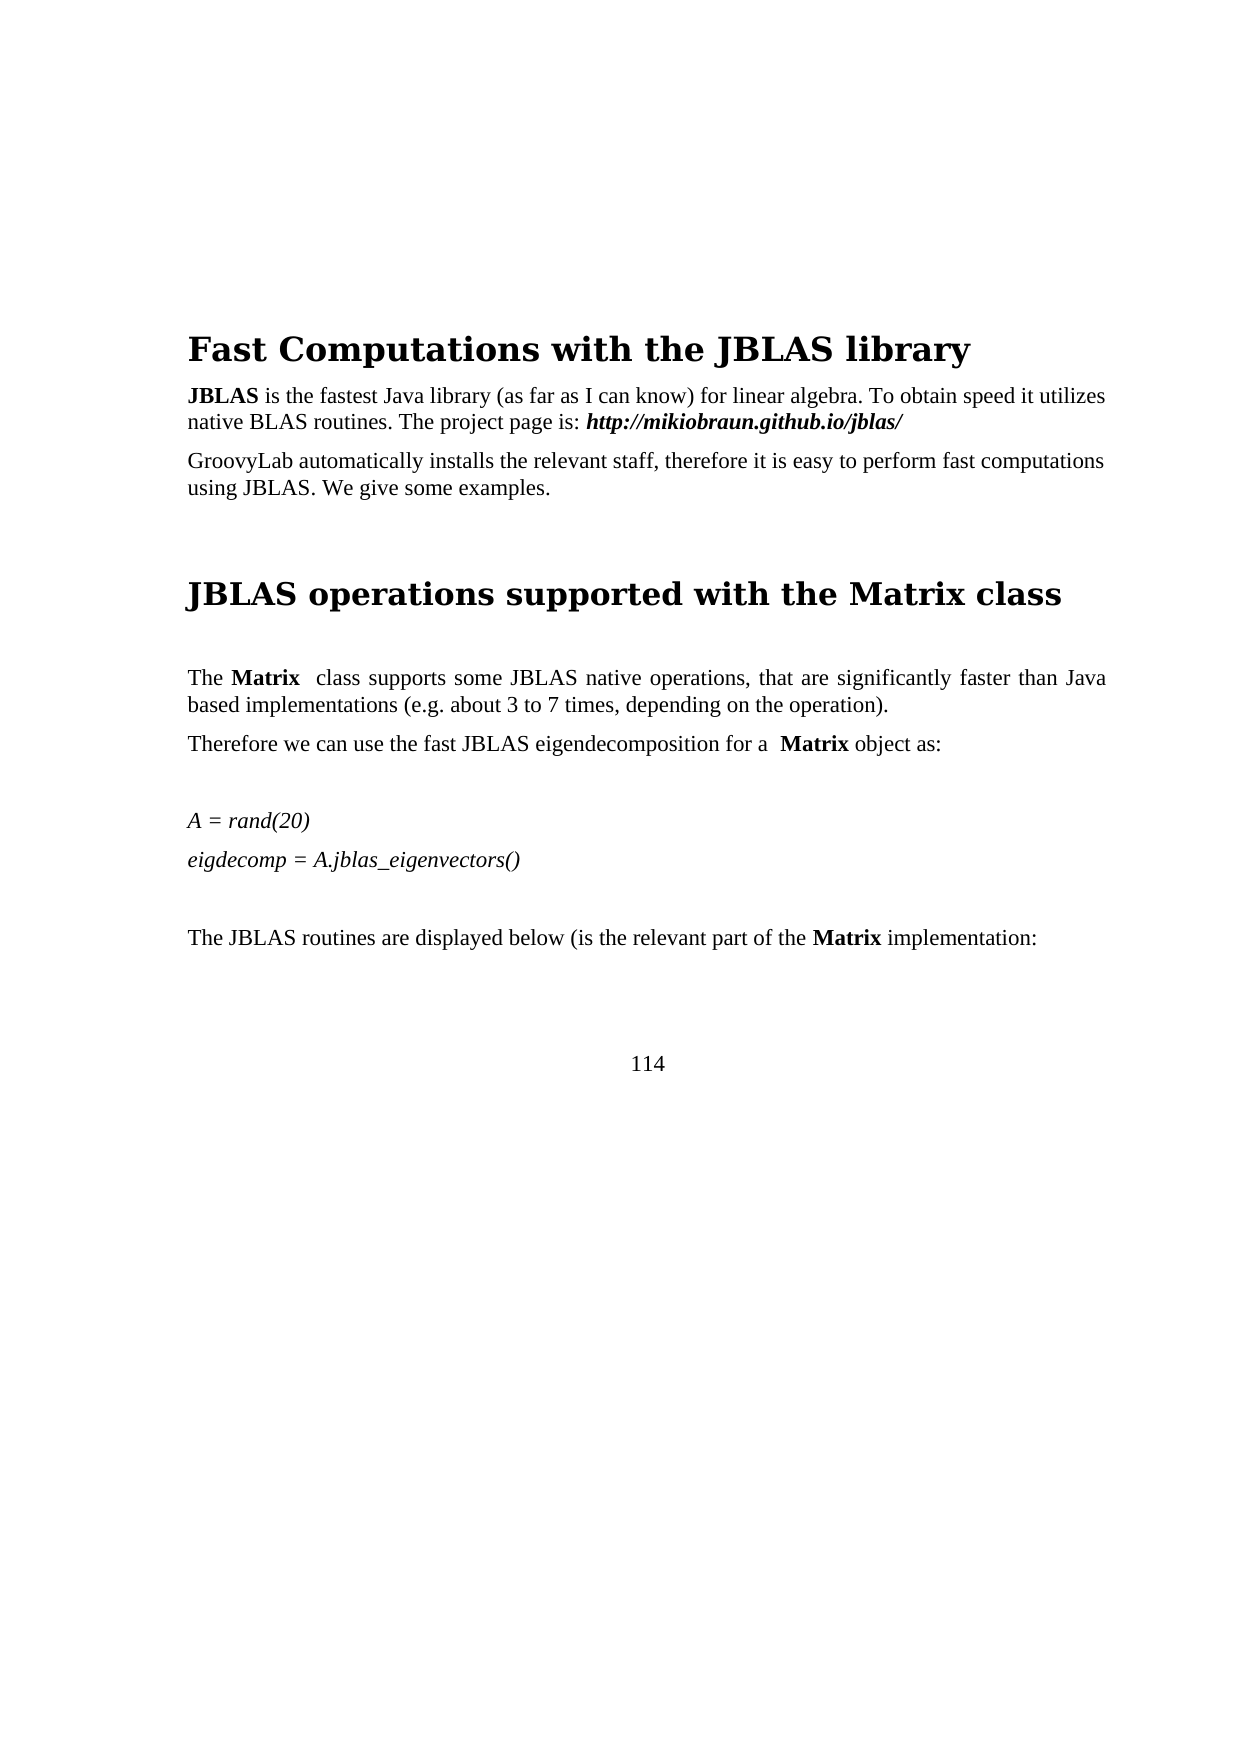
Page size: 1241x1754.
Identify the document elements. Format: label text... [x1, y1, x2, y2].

text Therefore we can use the fast JBLAS eigendecomposition for a Matrix object as: [187, 730, 1108, 756]
text GroovyLab automatically installs the relevant staff, therefore it is easy to perform fast computations using JBLAS. We give some examples. [187, 447, 1108, 500]
subtitle JBLAS operations supported with the Matrix class [187, 576, 1108, 613]
text A = rand(20) [187, 807, 1108, 834]
subtitle Fast Computations with the JBLAS library [187, 330, 1108, 369]
text The Matrix class supports some JBLAS native operations, that are significantly faster than Java based implementations (e.g. about 3 to 7 times, depending on the operation). [187, 664, 1108, 717]
text JBLAS is the fastest Java library (as far as I can know) for linear algebra. To obtain speed it utilizes native BLAS routines. The project page is: http://mikiobraun.github.io/jblas/ [187, 382, 1108, 435]
text The JBLAS routines are displayed below (is the relevant part of the Matrix implementation: [187, 924, 1108, 950]
text eigdecomp = A.jblas_eigenvectors() [187, 846, 1108, 873]
